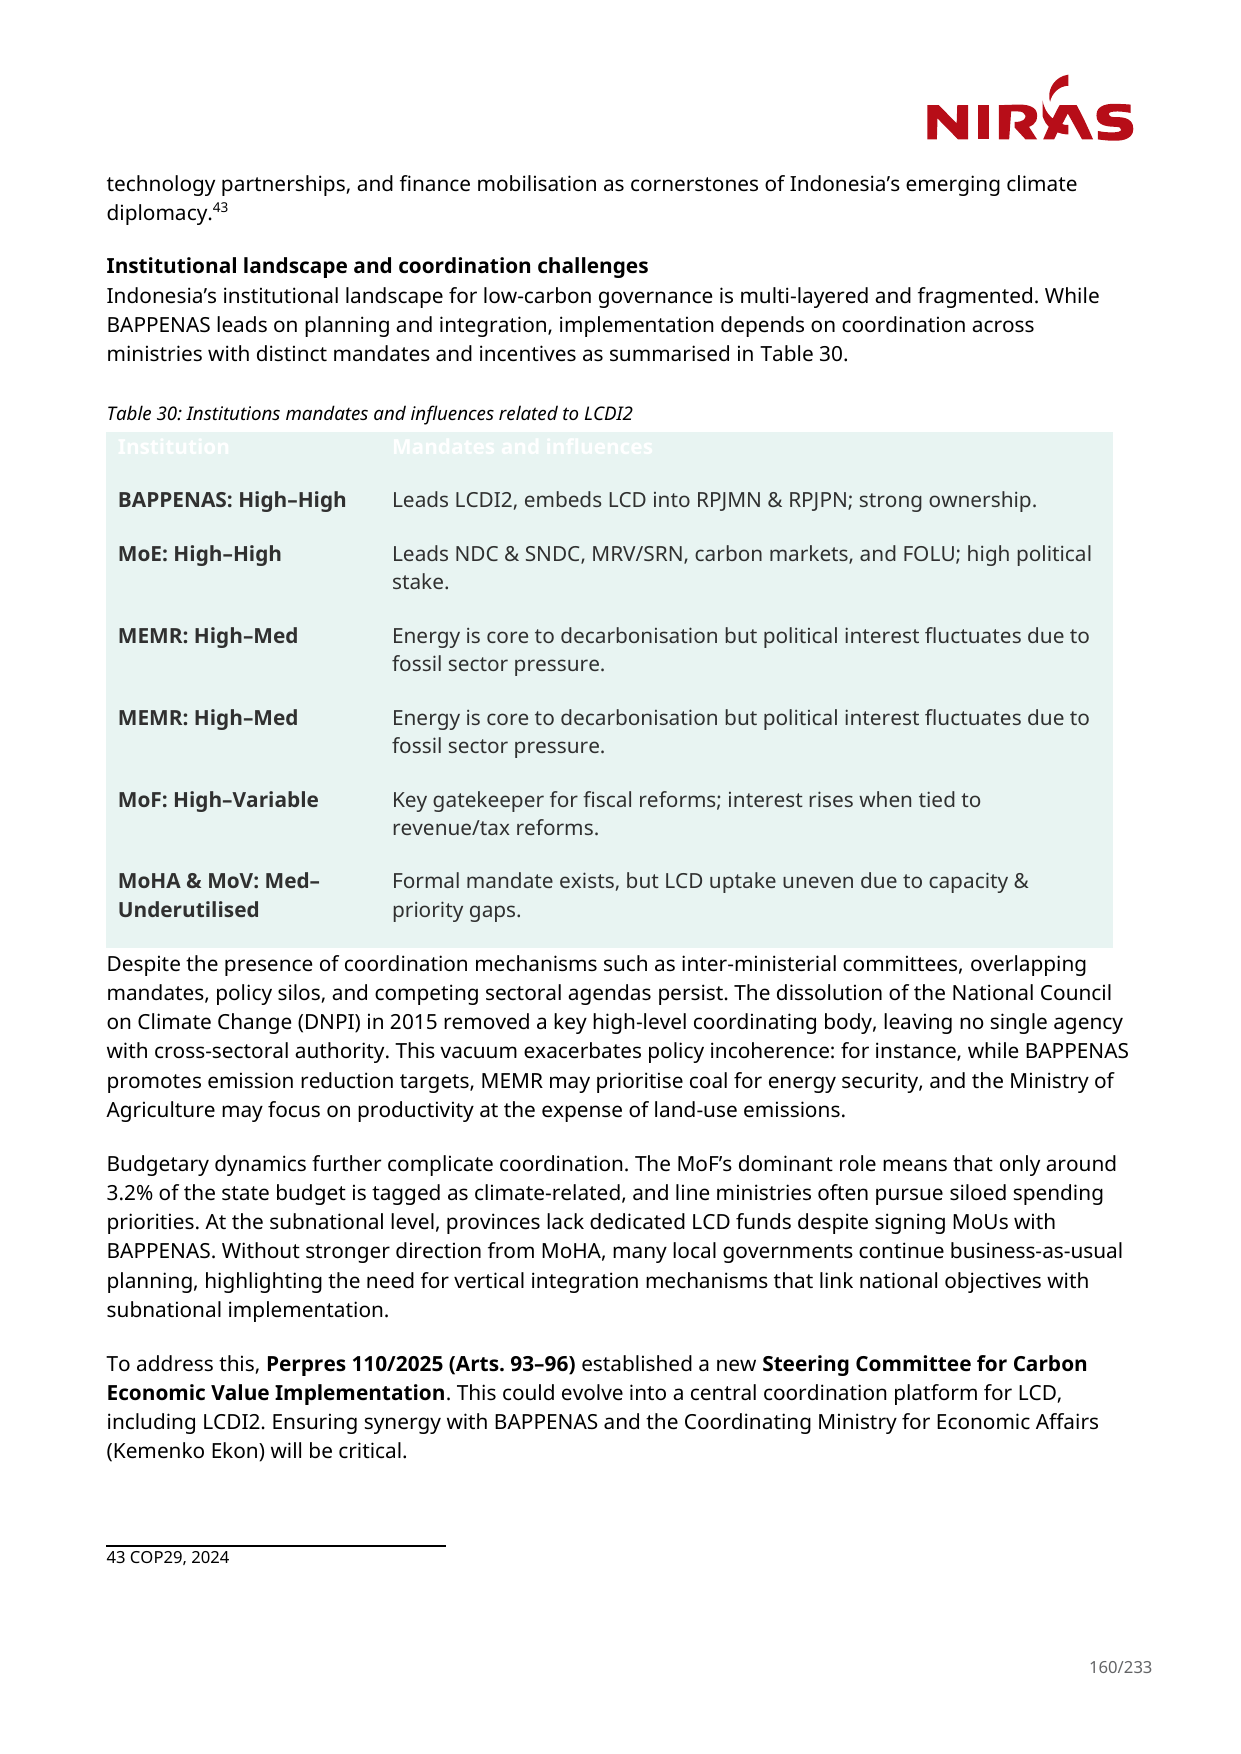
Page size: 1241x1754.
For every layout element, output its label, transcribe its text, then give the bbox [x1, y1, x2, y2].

table_cell Energy is core to decarbonisation but political interest fluctuates due to fossil sector pressure. [381, 703, 1113, 785]
text Table 30: Institutions mandates and influences related to LCDI2 [106, 399, 1134, 426]
table_cell Formal mandate exists, but LCD uptake uneven due to capacity & priority gaps. [381, 867, 1113, 948]
table_cell MEMR: High–Med [106, 621, 381, 703]
table_header Mandates and influences [381, 432, 1113, 486]
text COP29, 2024 [106, 1546, 1134, 1568]
text To address this, Perpres 110/2025 (Arts. 93–96) established a new Steering Committee for Carbon Economic Value Implementation. This could evolve into a central coordination platform for LCD, including LCDI2. Ensuring synergy with BAPPENAS and the Coordinating Ministry for Economic Affairs (Kemenko Ekon) will be critical. [106, 1348, 1134, 1465]
table_cell MoE: High–High [106, 539, 381, 621]
text Budgetary dynamics further complicate coordination. The MoF’s dominant role means that only around 3.2% of the state budget is tagged as climate-related, and line ministries often pursue siloed spending priorities. At the subnational level, provinces lack dedicated LCD funds despite signing MoUs with BAPPENAS. Without stronger direction from MoHA, many local governments continue business-as-usual planning, highlighting the need for vertical integration mechanisms that link national objectives with subnational implementation. [106, 1148, 1134, 1323]
table_cell Energy is core to decarbonisation but political interest fluctuates due to fossil sector pressure. [381, 621, 1113, 703]
text Indonesia’s institutional landscape for low-carbon governance is multi-layered and fragmented. While BAPPENAS leads on planning and integration, implementation depends on coordination across ministries with distinct mandates and incentives as summarised in Table 30. [106, 280, 1134, 368]
table_cell MoF: High–Variable [106, 785, 381, 867]
table_cell Leads LCDI2, embeds LCD into RPJMN & RPJPN; strong ownership. [381, 486, 1113, 539]
table_cell BAPPENAS: High–High [106, 486, 381, 539]
table_header Institution [106, 432, 381, 486]
text Despite the presence of coordination mechanisms such as inter-ministerial committees, overlapping mandates, policy silos, and competing sectoral agendas persist. The dissolution of the National Council on Climate Change (DNPI) in 2015 removed a key high-level coordinating body, leaving no single agency with cross-sectoral authority. This vacuum exacerbates policy incoherence: for instance, while BAPPENAS promotes emission reduction targets, MEMR may prioritise coal for energy security, and the Ministry of Agriculture may focus on productivity at the expense of land-use emissions. [106, 948, 1134, 1123]
table_cell Leads NDC & SNDC, MRV/SRN, carbon markets, and FOLU; high political stake. [381, 539, 1113, 621]
text technology partnerships, and finance mobilisation as cornerstones of Indonesia’s emerging climate diplomacy. [106, 168, 1134, 227]
table_cell MEMR: High–Med [106, 703, 381, 785]
text Institutional landscape and coordination challenges [106, 252, 1134, 280]
table_cell Key gatekeeper for fiscal reforms; interest rises when tied to revenue/tax reforms. [381, 785, 1113, 867]
table_cell MoHA & MoV: Med–Underutilised [106, 867, 381, 948]
